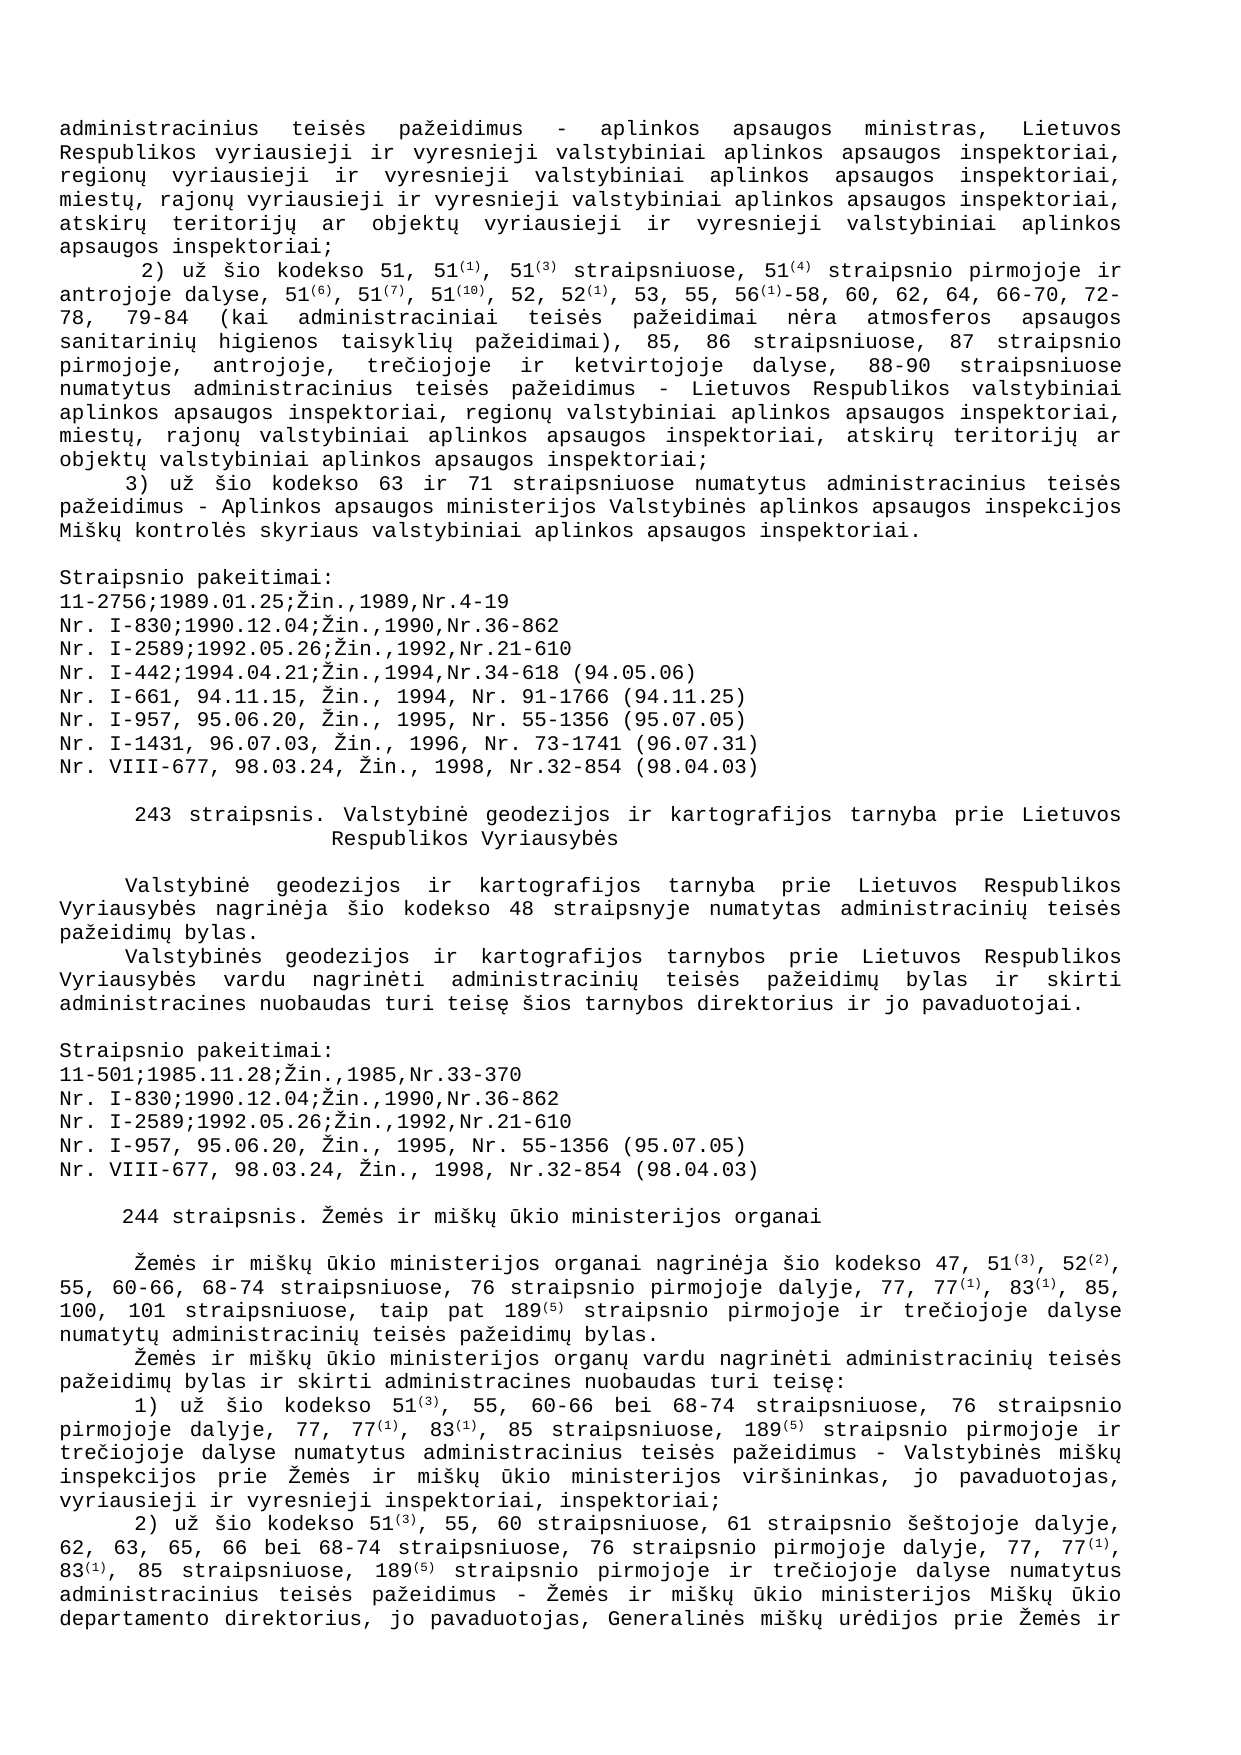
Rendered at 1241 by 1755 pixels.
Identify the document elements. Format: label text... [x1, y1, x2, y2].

text Straipsnio pakeitimai: [59, 1040, 1122, 1064]
text 2) už šio kodekso 51(3), 55, 60 straipsniuose, 61 straipsnio šeštojoje dalyje, 62, 63, 65, 66 bei 68-74 straipsniuose, 76 straipsnio pirmojoje dalyje, 77, 77(1), 83(1), 85 straipsniuose, 189(5) straipsnio pirmojoje ir trečiojoje dalyse numatytus administracinius teisės pažeidimus - Žemės ir miškų ūkio ministerijos Miškų ūkio departamento direktorius, jo pavaduotojas, Generalinės miškų urėdijos prie Žemės ir [59, 1513, 1122, 1631]
text 3) už šio kodekso 63 ir 71 straipsniuose numatytus administracinius teisės pažeidimus - Aplinkos apsaugos ministerijos Valstybinės aplinkos apsaugos inspekcijos Miškų kontrolės skyriaus valstybiniai aplinkos apsaugos inspektoriai. [59, 473, 1122, 544]
text 244 straipsnis. Žemės ir miškų ūkio ministerijos organai [59, 1206, 1122, 1229]
text Nr. VIII-677, 98.03.24, Žin., 1998, Nr.32-854 (98.04.03) [59, 1158, 1122, 1182]
text Nr. I-2589;1992.05.26;Žin.,1992,Nr.21-610 [59, 1111, 1122, 1135]
text Straipsnio pakeitimai: [59, 567, 1122, 591]
text Valstybinės geodezijos ir kartografijos tarnybos prie Lietuvos Respublikos Vyriausybės vardu nagrinėti administracinių teisės pažeidimų bylas ir skirti administracines nuobaudas turi teisę šios tarnybos direktorius ir jo pavaduotojai. [59, 946, 1122, 1017]
text Nr. I-442;1994.04.21;Žin.,1994,Nr.34-618 (94.05.06) [59, 662, 1122, 686]
text Žemės ir miškų ūkio ministerijos organų vardu nagrinėti administracinių teisės pažeidimų bylas ir skirti administracines nuobaudas turi teisę: [59, 1348, 1122, 1395]
text Nr. I-957, 95.06.20, Žin., 1995, Nr. 55-1356 (95.07.05) [59, 709, 1122, 733]
text Nr. I-661, 94.11.15, Žin., 1994, Nr. 91-1766 (94.11.25) [59, 686, 1122, 709]
text Nr. I-2589;1992.05.26;Žin.,1992,Nr.21-610 [59, 638, 1122, 662]
text Žemės ir miškų ūkio ministerijos organai nagrinėja šio kodekso 47, 51(3), 52(2), 55, 60-66, 68-74 straipsniuose, 76 straipsnio pirmojoje dalyje, 77, 77(1), 83(1), 85, 100, 101 straipsniuose, taip pat 189(5) straipsnio pirmojoje ir trečiojoje dalyse numatytų administracinių teisės pažeidimų bylas. [59, 1253, 1122, 1348]
text Nr. I-957, 95.06.20, Žin., 1995, Nr. 55-1356 (95.07.05) [59, 1135, 1122, 1158]
text 1) už šio kodekso 51(3), 55, 60-66 bei 68-74 straipsniuose, 76 straipsnio pirmojoje dalyje, 77, 77(1), 83(1), 85 straipsniuose, 189(5) straipsnio pirmojoje ir trečiojoje dalyse numatytus administracinius teisės pažeidimus - Valstybinės miškų inspekcijos prie Žemės ir miškų ūkio ministerijos viršininkas, jo pavaduotojas, vyriausieji ir vyresnieji inspektoriai, inspektoriai; [59, 1395, 1122, 1513]
text Valstybinė geodezijos ir kartografijos tarnyba prie Lietuvos Respublikos Vyriausybės nagrinėja šio kodekso 48 straipsnyje numatytas administracinių teisės pažeidimų bylas. [59, 875, 1122, 946]
text Nr. VIII-677, 98.03.24, Žin., 1998, Nr.32-854 (98.04.03) [59, 757, 1122, 780]
text 11-501;1985.11.28;Žin.,1985,Nr.33-370 [59, 1064, 1122, 1088]
text Nr. I-1431, 96.07.03, Žin., 1996, Nr. 73-1741 (96.07.31) [59, 733, 1122, 757]
text Nr. I-830;1990.12.04;Žin.,1990,Nr.36-862 [59, 615, 1122, 638]
text administracinius teisės pažeidimus - aplinkos apsaugos ministras, Lietuvos Respublikos vyriausieji ir vyresnieji valstybiniai aplinkos apsaugos inspektoriai, regionų vyriausieji ir vyresnieji valstybiniai aplinkos apsaugos inspektoriai, miestų, rajonų vyriausieji ir vyresnieji valstybiniai aplinkos apsaugos inspektoriai, atskirų teritorijų ar objektų vyriausieji ir vyresnieji valstybiniai aplinkos apsaugos inspektoriai; [59, 118, 1122, 260]
text 11-2756;1989.01.25;Žin.,1989,Nr.4-19 [59, 591, 1122, 615]
text 2) už šio kodekso 51, 51(1), 51(3) straipsniuose, 51(4) straipsnio pirmojoje ir antrojoje dalyse, 51(6), 51(7), 51(10), 52, 52(1), 53, 55, 56(1)-58, 60, 62, 64, 66-70, 72-78, 79-84 (kai administraciniai teisės pažeidimai nėra atmosferos apsaugos sanitarinių higienos taisyklių pažeidimai), 85, 86 straipsniuose, 87 straipsnio pirmojoje, antrojoje, trečiojoje ir ketvirtojoje dalyse, 88-90 straipsniuose numatytus administracinius teisės pažeidimus - Lietuvos Respublikos valstybiniai aplinkos apsaugos inspektoriai, regionų valstybiniai aplinkos apsaugos inspektoriai, miestų, rajonų valstybiniai aplinkos apsaugos inspektoriai, atskirų teritorijų ar objektų valstybiniai aplinkos apsaugos inspektoriai; [59, 260, 1122, 473]
text Nr. I-830;1990.12.04;Žin.,1990,Nr.36-862 [59, 1088, 1122, 1111]
text 243 straipsnis. Valstybinė geodezijos ir kartografijos tarnyba prie Lietuvos Respublikos Vyriausybės [134, 804, 1122, 851]
